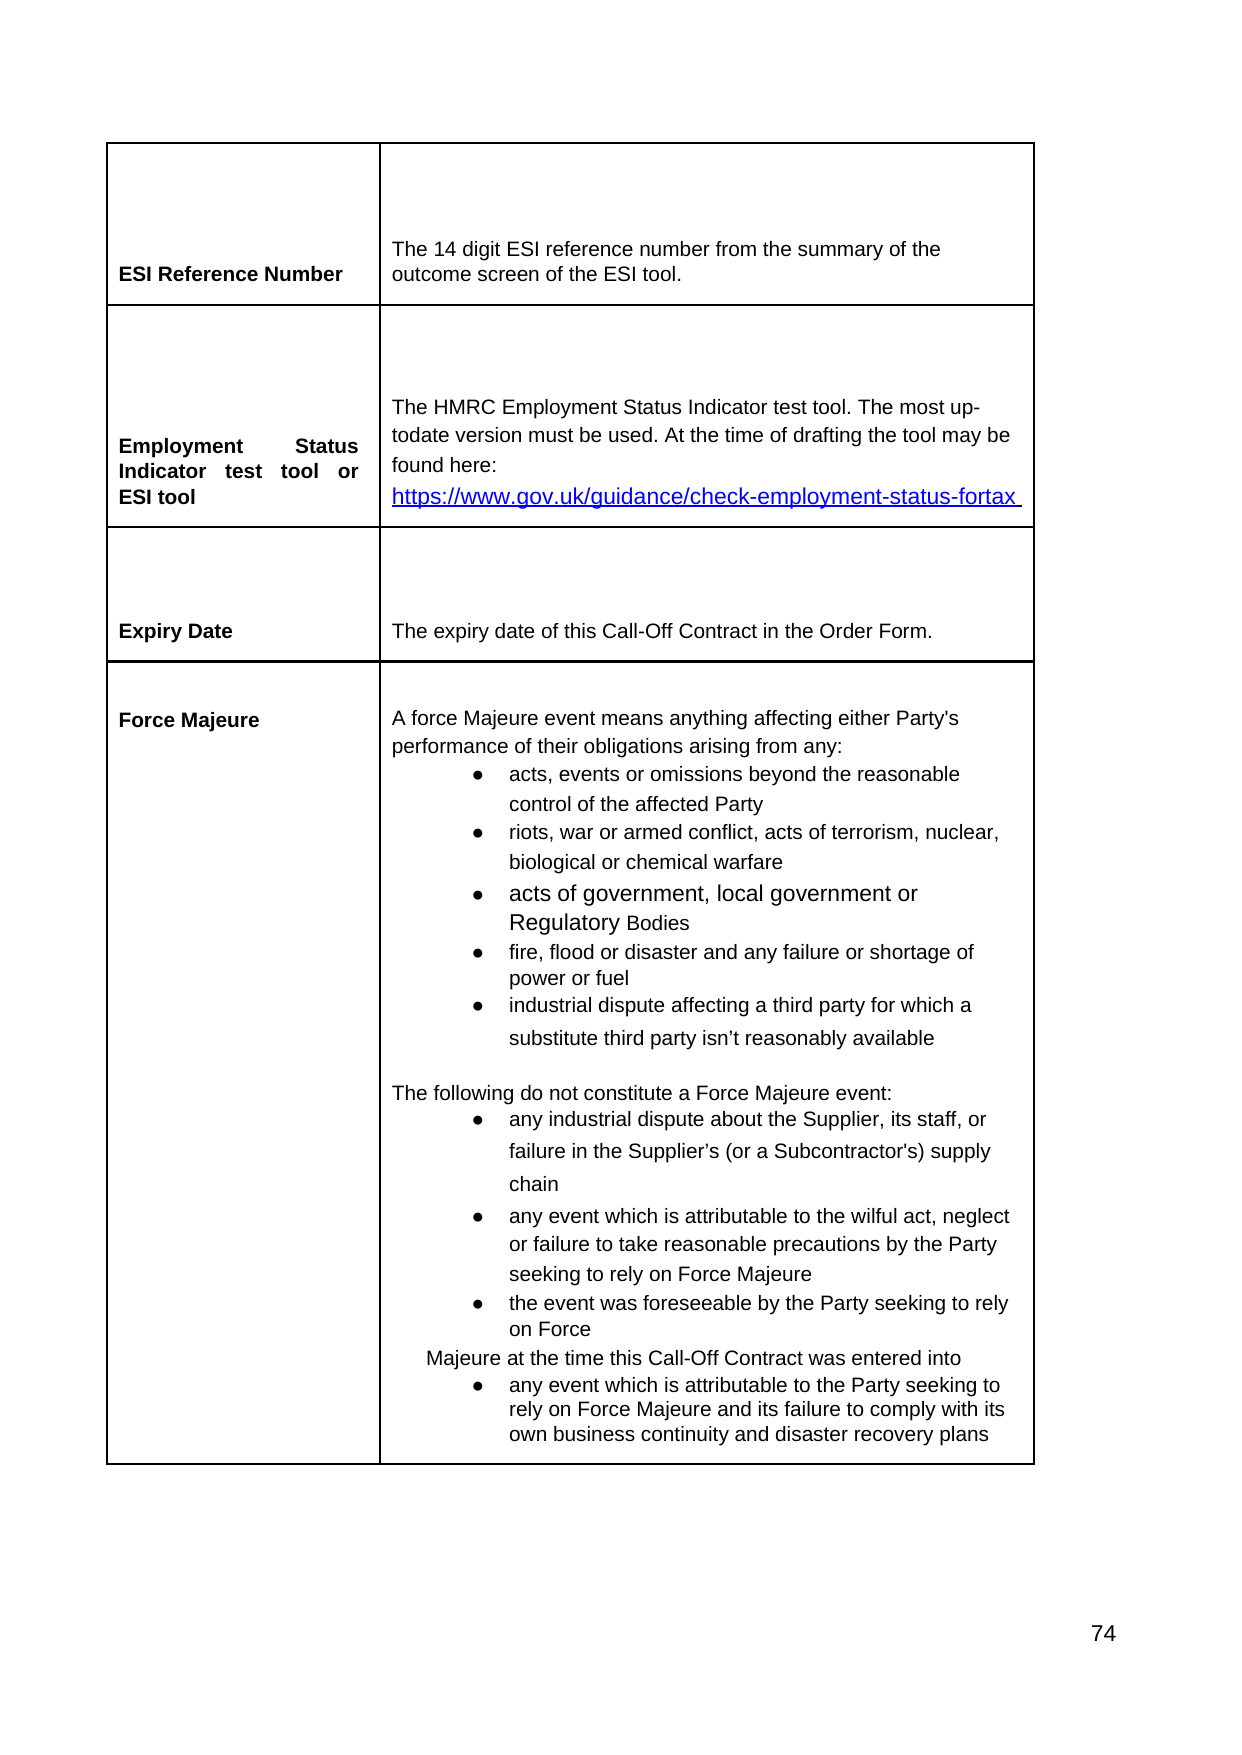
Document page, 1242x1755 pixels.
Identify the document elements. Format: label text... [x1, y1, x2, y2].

table_cell A force Majeure event means anything affecting either Party's performance of their obligations arising from any: acts, events or omissions beyond the reasonable control of the affected Party riots, war or armed conflict, acts of terrorism, nuclear, biological or chemical warfare acts of government, local government or Regulatory Bodies fire, flood or disaster and any failure or shortage of power or fuel industrial dispute affecting a third party for which a substitute third party isn’t reasonably available The following do not constitute a Force Majeure event: any industrial dispute about the Supplier, its staff, or failure in the Supplier’s (or a Subcontractor's) supply chain any event which is attributable to the wilful act, neglect or failure to take reasonable precautions by the Party seeking to rely on Force Majeure the event was foreseeable by the Party seeking to rely on Force Majeure at the time this Call-Off Contract was entered into any event which is attributable to the Party seeking to rely on Force Majeure and its failure to comply with its own business continuity and disaster recovery plans [381, 663, 1033, 1463]
table_cell Employment Status Indicator test tool or ESI tool [108, 306, 379, 526]
table_cell Force Majeure [108, 663, 379, 1463]
table_header ESI Reference Number [108, 144, 379, 303]
table_header The 14 digit ESI reference number from the summary of the outcome screen of the ESI tool. [381, 144, 1033, 303]
table_cell The HMRC Employment Status Indicator test tool. The most up-todate version must be used. At the time of drafting the tool may be found here: https://www.gov.uk/guidance/check-employment-status-fortax [381, 306, 1033, 526]
table_cell The expiry date of this Call-Off Contract in the Order Form. [381, 528, 1033, 660]
table_cell Expiry Date [108, 528, 379, 660]
